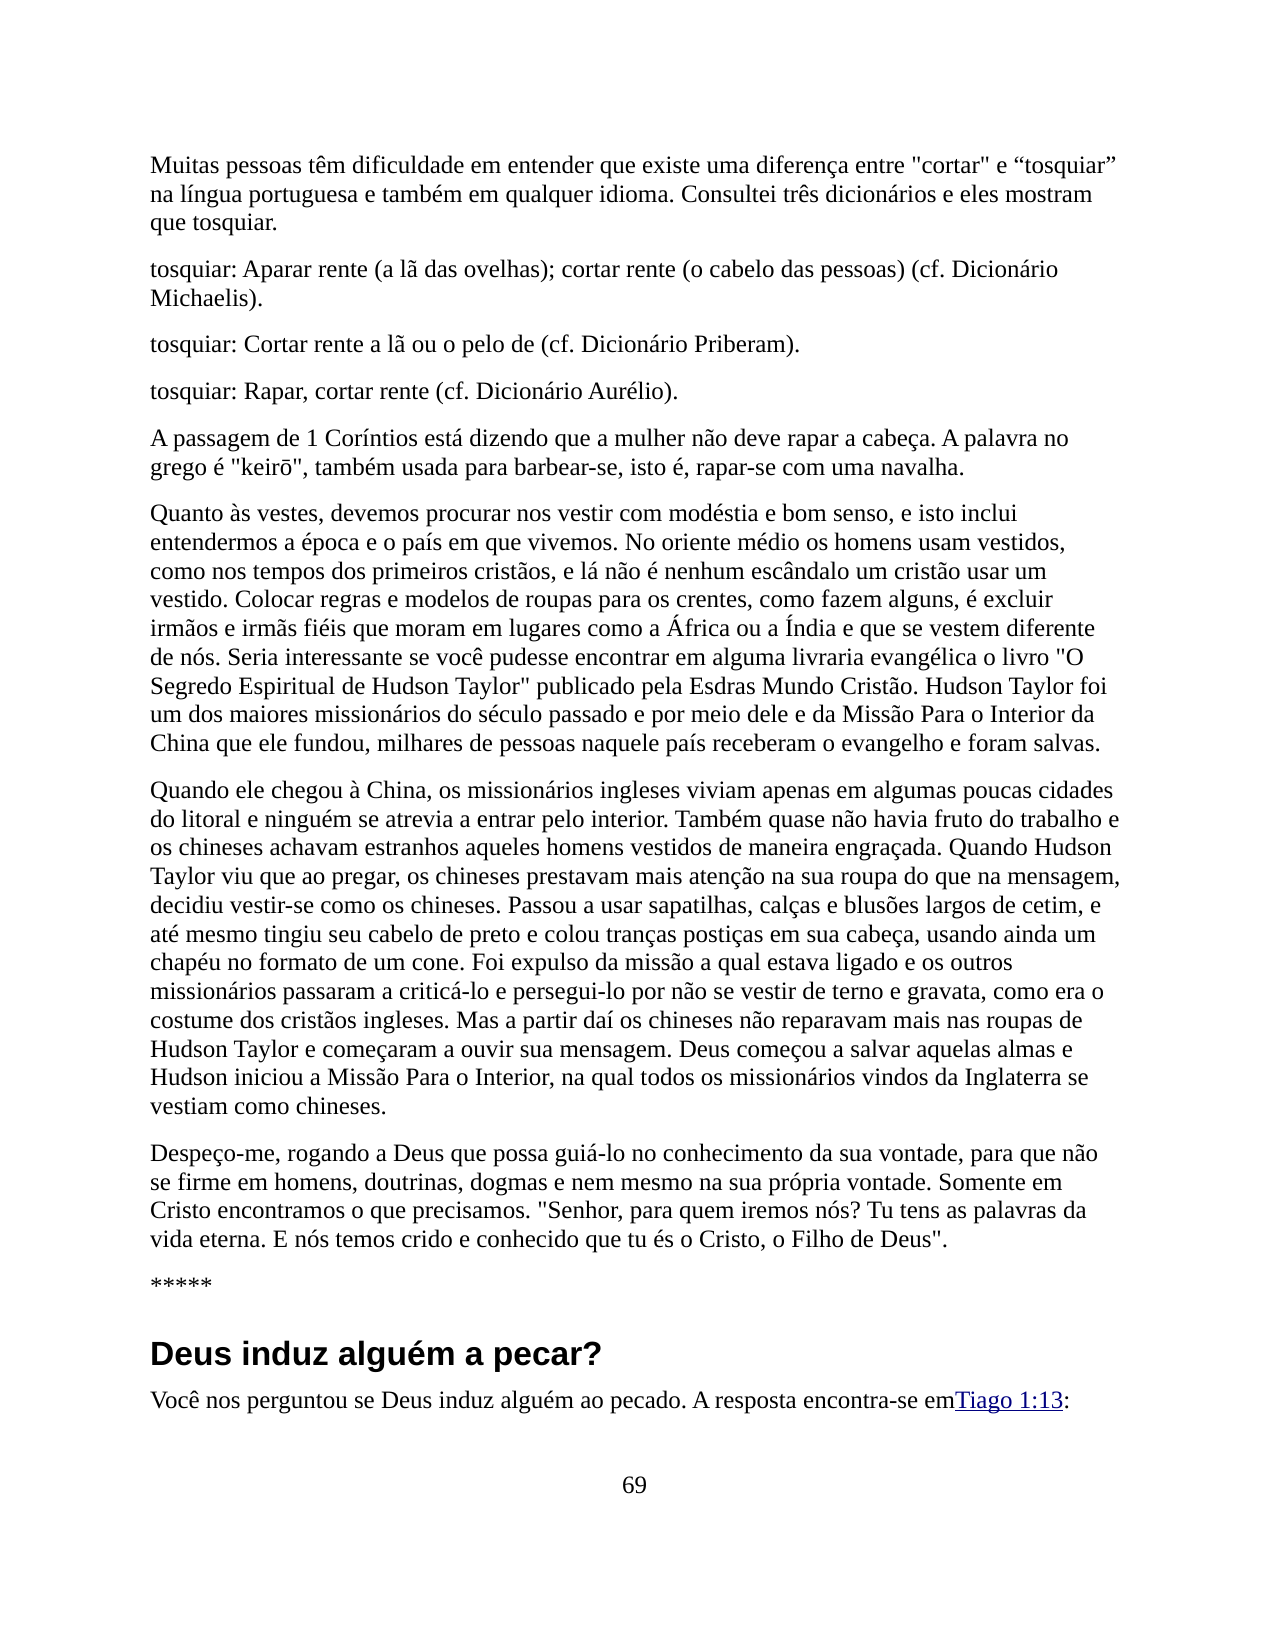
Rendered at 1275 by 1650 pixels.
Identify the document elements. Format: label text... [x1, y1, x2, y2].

text Despeço-me, rogando a Deus que possa guiá-lo no conhecimento da sua vontade, para que não se firme em homens, doutrinas, dogmas e nem mesmo na sua própria vontade. Somente em Cristo encontramos o que precisamos. "Senhor, para quem iremos nós? Tu tens as palavras da vida eterna. E nós temos crido e conhecido que tu és o Cristo, o Filho de Deus". [150, 1138, 1125, 1253]
text tosquiar: Rapar, cortar rente (cf. Dicionário Aurélio). [150, 376, 1125, 405]
text A passagem de 1 Coríntios está dizendo que a mulher não deve rapar a cabeça. A palavra no grego é "keirō", também usada para barbear-se, isto é, rapar-se com uma navalha. [150, 423, 1125, 480]
text Quando ele chegou à China, os missionários ingleses viviam apenas em algumas poucas cidades do litoral e ninguém se atrevia a entrar pelo interior. Também quase não havia fruto do trabalho e os chineses achavam estranhos aqueles homens vestidos de maneira engraçada. Quando Hudson Taylor viu que ao pregar, os chineses prestavam mais atenção na sua roupa do que na mensagem, decidiu vestir-se como os chineses. Passou a usar sapatilhas, calças e blusões largos de cetim, e até mesmo tingiu seu cabelo de preto e colou tranças postiças em sua cabeça, usando ainda um chapéu no formato de um cone. Foi expulso da missão a qual estava ligado e os outros missionários passaram a criticá-lo e persegui-lo por não se vestir de terno e gravata, como era o costume dos cristãos ingleses. Mas a partir daí os chineses não reparavam mais nas roupas de Hudson Taylor e começaram a ouvir sua mensagem. Deus começou a salvar aquelas almas e Hudson iniciou a Missão Para o Interior, na qual todos os missionários vindos da Inglaterra se vestiam como chineses. [150, 775, 1125, 1120]
subtitle Deus induz alguém a pecar? [150, 1333, 1125, 1372]
text Você nos perguntou se Deus induz alguém ao pecado. A resposta encontra-se emTiago 1:13: [150, 1385, 1125, 1413]
text Muitas pessoas têm dificuldade em entender que existe uma diferença entre "cortar" e “tosquiar” na língua portuguesa e também em qualquer idioma. Consultei três dicionários e eles mostram que tosquiar. [150, 150, 1125, 236]
text tosquiar: Aparar rente (a lã das ovelhas); cortar rente (o cabelo das pessoas) (cf. Dicionário Michaelis). [150, 254, 1125, 312]
text Quanto às vestes, devemos procurar nos vestir com modéstia e bom senso, e isto inclui entendermos a época e o país em que vivemos. No oriente médio os homens usam vestidos, como nos tempos dos primeiros cristãos, e lá não é nenhum escândalo um cristão usar um vestido. Colocar regras e modelos de roupas para os crentes, como fazem alguns, é excluir irmãos e irmãs fiéis que moram em lugares como a África ou a Índia e que se vestem diferente de nós. Seria interessante se você pudesse encontrar em alguma livraria evangélica o livro "O Segredo Espiritual de Hudson Taylor" publicado pela Esdras Mundo Cristão. Hudson Taylor foi um dos maiores missionários do século passado e por meio dele e da Missão Para o Interior da China que ele fundou, milhares de pessoas naquele país receberam o evangelho e foram salvas. [150, 498, 1125, 757]
text ***** [150, 1271, 1125, 1299]
text tosquiar: Cortar rente a lã ou o pelo de (cf. Dicionário Priberam). [150, 329, 1125, 358]
